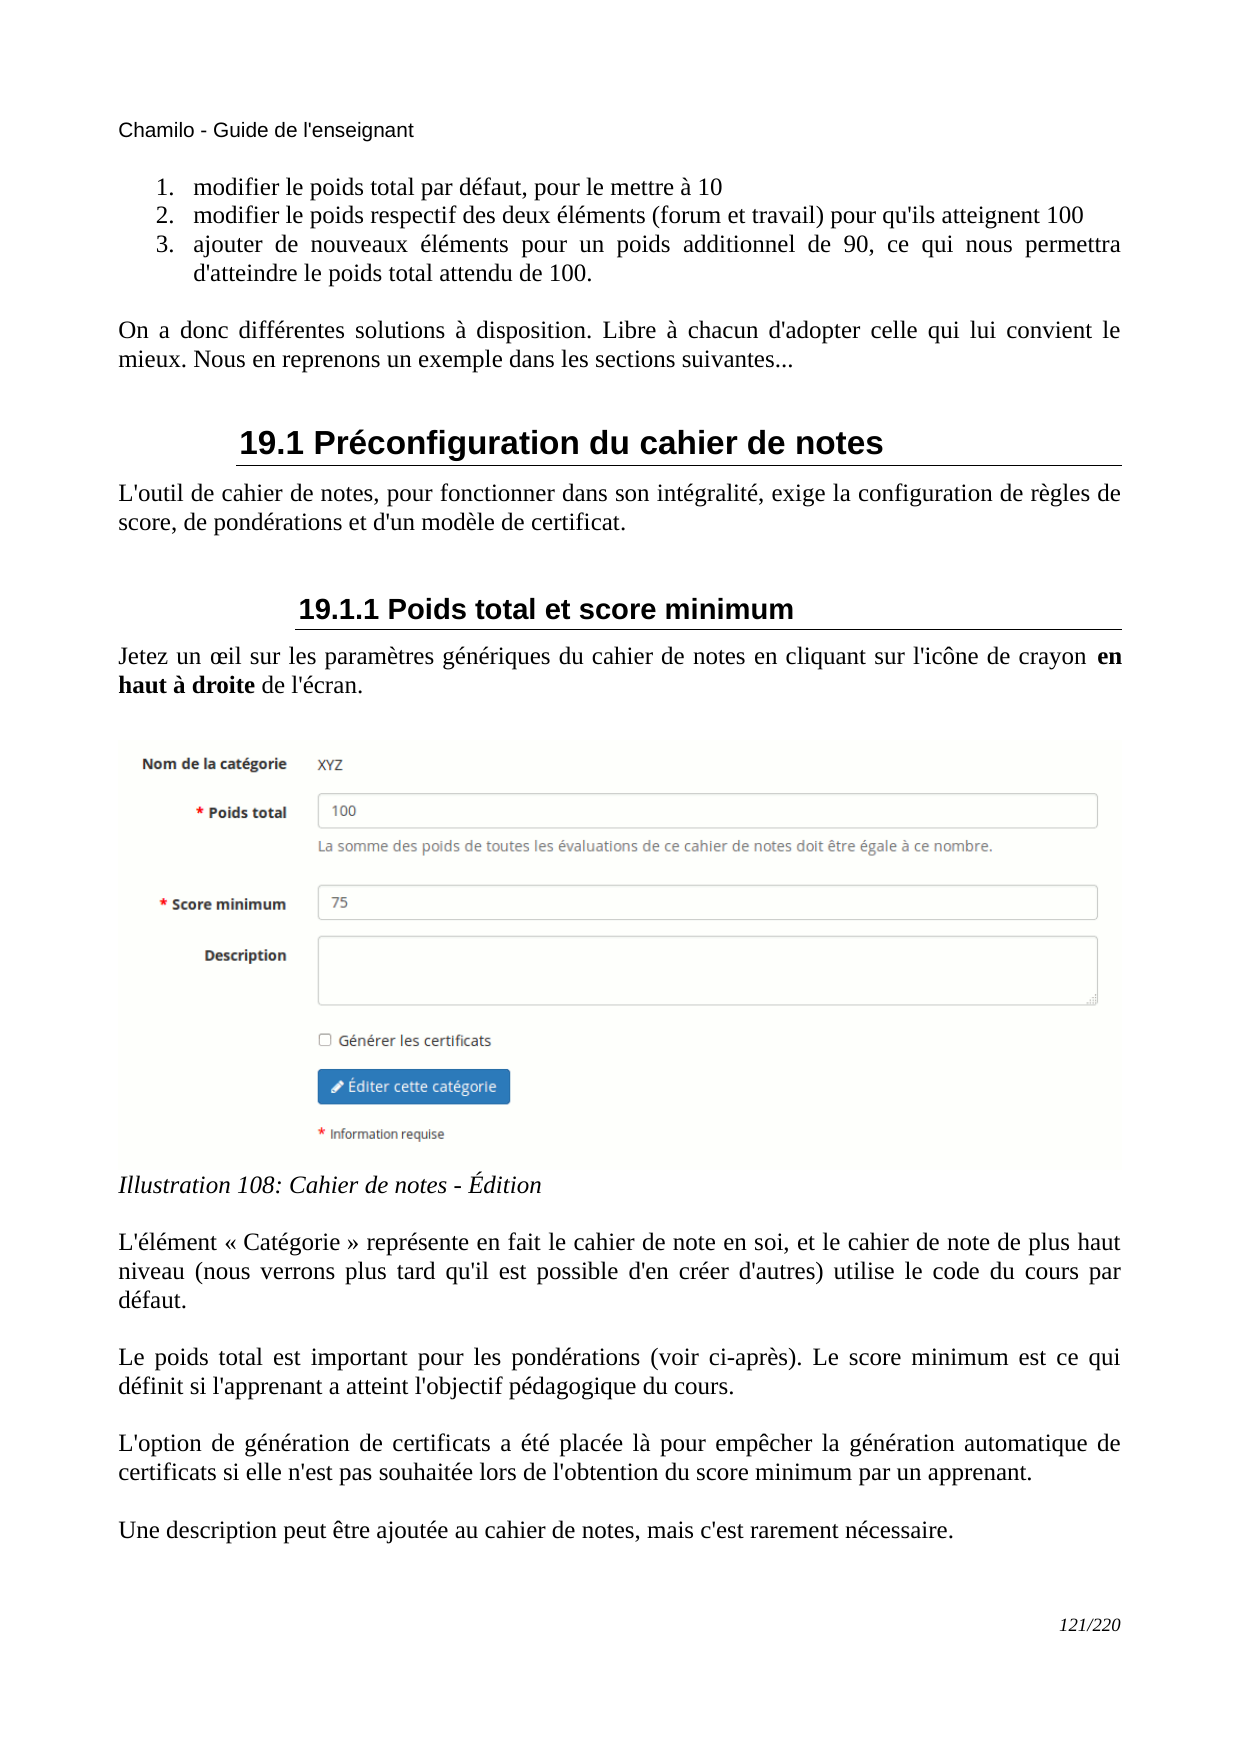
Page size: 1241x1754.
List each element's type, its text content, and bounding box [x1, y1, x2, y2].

list modifier le poids total par défaut, pour le mettre à 10 [156, 172, 1122, 200]
text L'outil de cahier de notes, pour fonctionner dans son intégralité, exige la configuration de règles de score, de pondérations et d'un modèle de certificat. [118, 478, 1122, 536]
list ajouter de nouveaux éléments pour un poids additionnel de 90, ce qui nous permettra d'atteindre le poids total attendu de 100. [156, 229, 1122, 287]
list modifier le poids respectif des deux éléments (forum et travail) pour qu'ils atteignent 100 [156, 200, 1122, 229]
picture [118, 740, 1122, 1170]
text Le poids total est important pour les pondérations (voir ci-après). Le score minimum est ce qui définit si l'apprenant a atteint l'objectif pédagogique du cours. [118, 1342, 1122, 1400]
text Une description peut être ajoutée au cahier de notes, mais c'est rarement nécessaire. [118, 1515, 1122, 1543]
text On a donc différentes solutions à disposition. Libre à chacun d'adopter celle qui lui convient le mieux. Nous en reprenons un exemple dans les sections suivantes... [118, 315, 1122, 373]
subtitle Préconfiguration du cahier de notes [236, 420, 1122, 465]
subtitle Poids total et score minimum [295, 589, 1122, 629]
text Jetez un œil sur les paramètres génériques du cahier de notes en cliquant sur l'icône de crayon en haut à droite de l'écran. [118, 641, 1122, 699]
text Illustration 108: Cahier de notes - Édition [118, 1170, 1122, 1198]
text L'élément « Catégorie » représente en fait le cahier de note en soi, et le cahier de note de plus haut niveau (nous verrons plus tard qu'il est possible d'en créer d'autres) utilise le code du cours par défaut. [118, 1227, 1122, 1313]
text L'option de génération de certificats a été placée là pour empêcher la génération automatique de certificats si elle n'est pas souhaitée lors de l'obtention du score minimum par un apprenant. [118, 1428, 1122, 1486]
